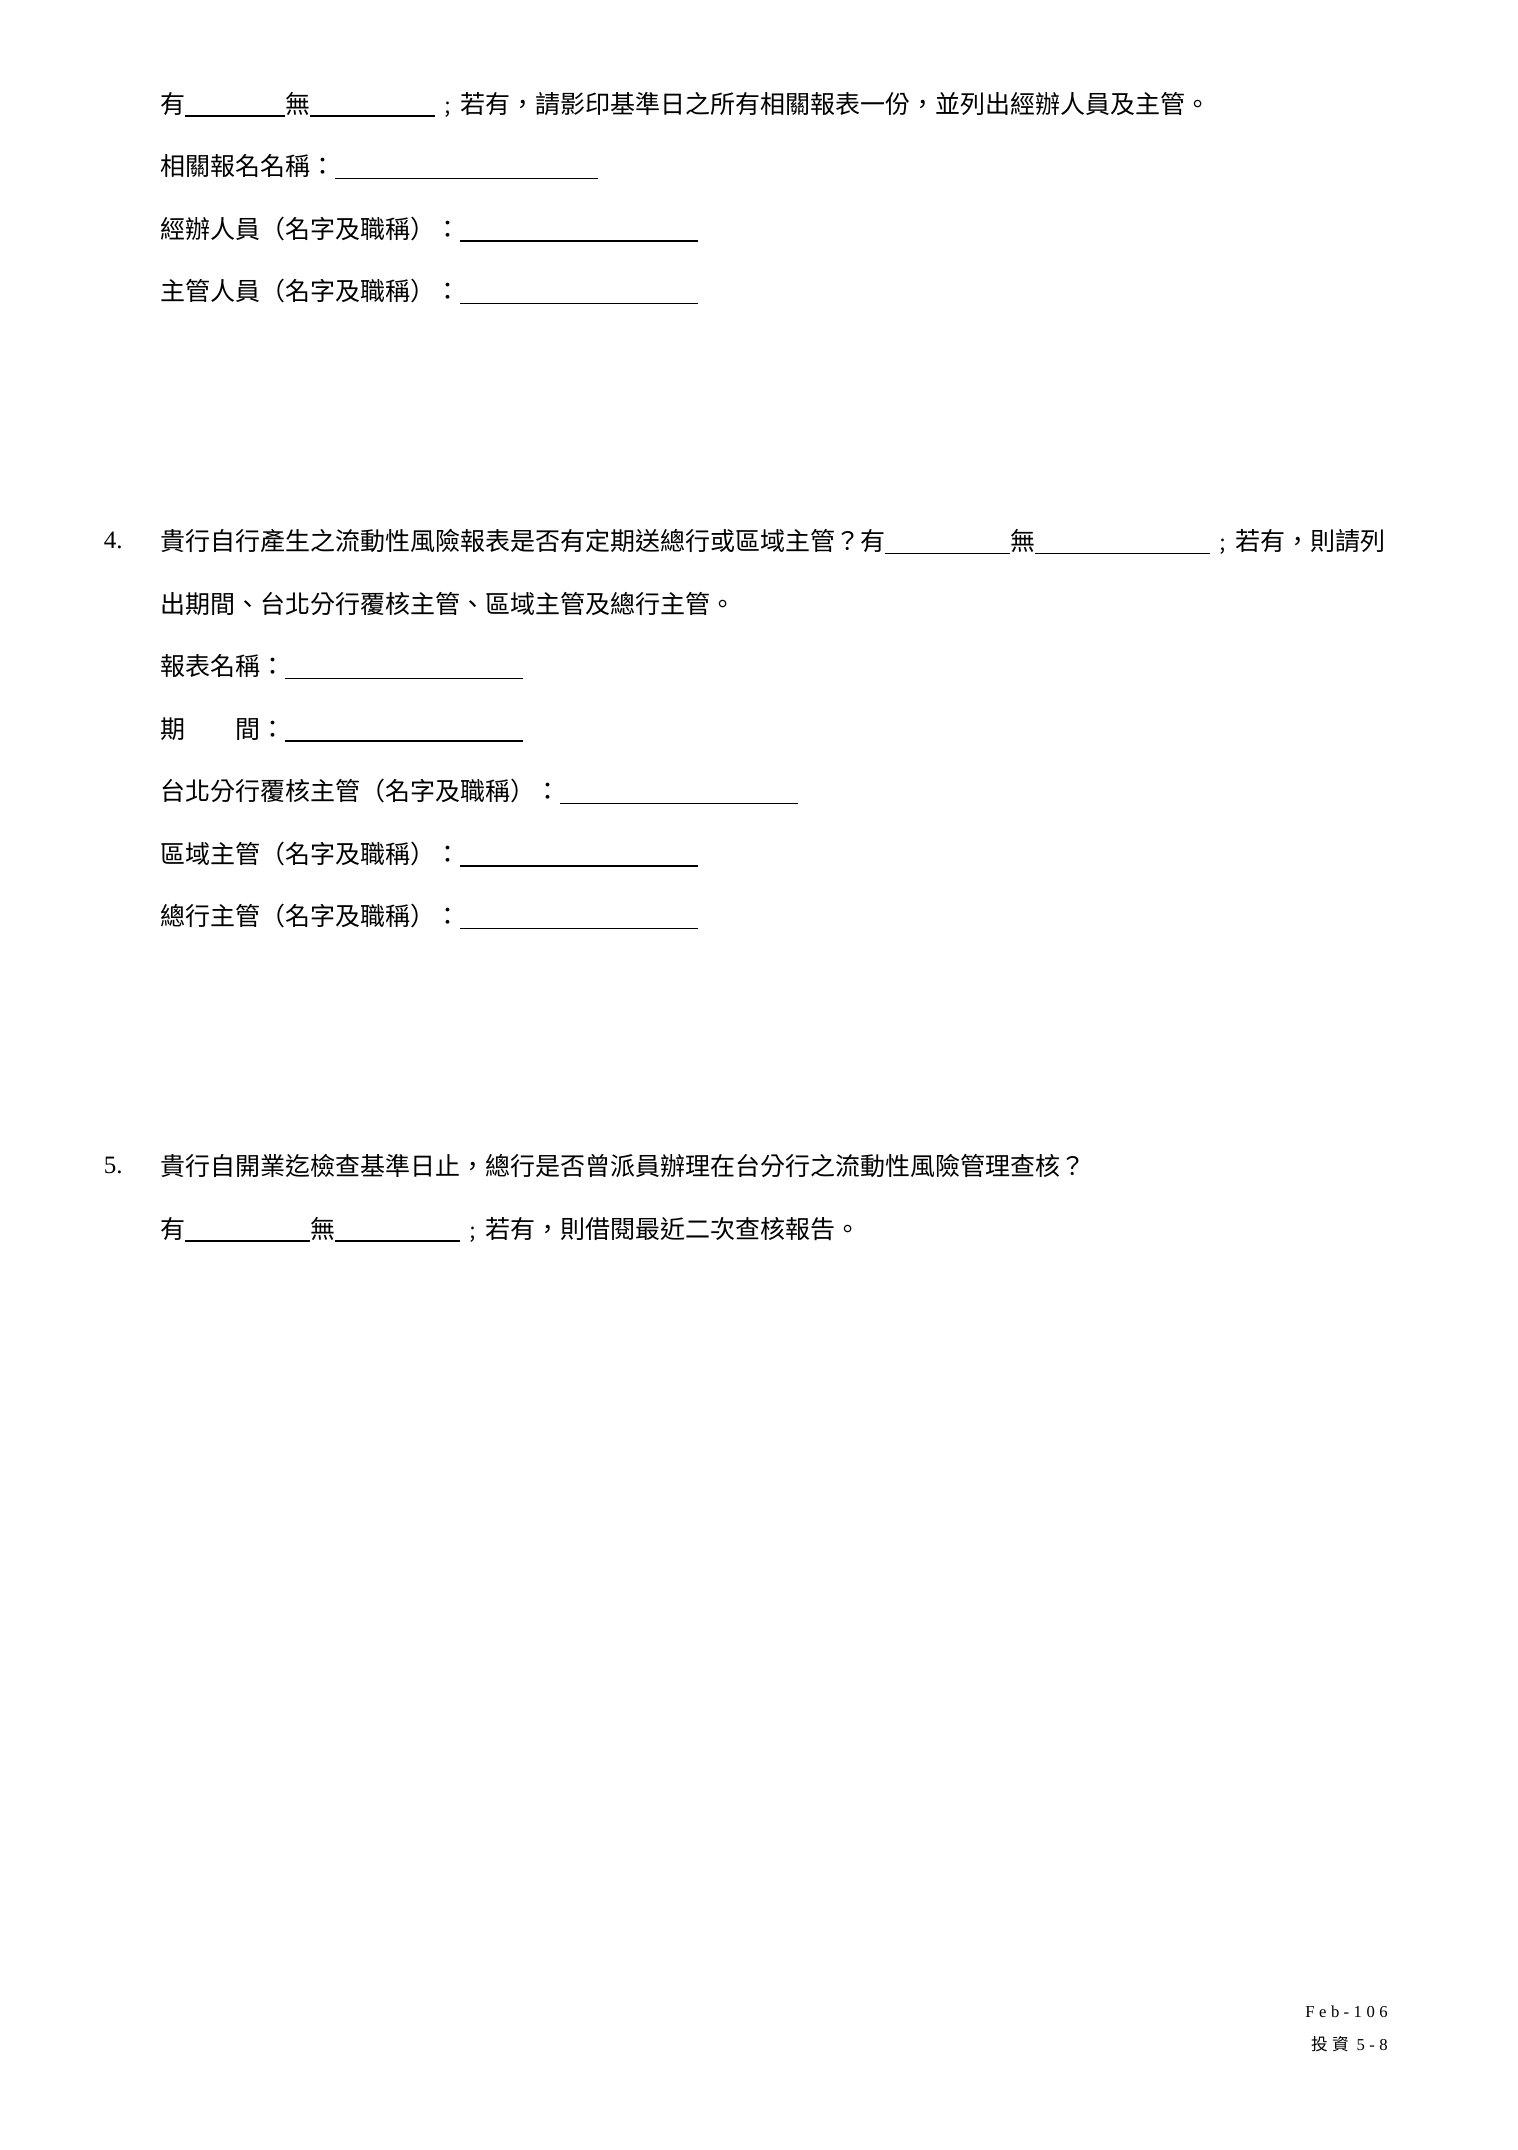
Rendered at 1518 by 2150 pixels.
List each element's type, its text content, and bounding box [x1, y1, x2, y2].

text 區域主管（名字及職稱）： [160, 811, 1387, 873]
text 有 無 ﹔若有，請影印基準日之所有相關報表一份，並列出經辦人員及主管。 [160, 61, 1387, 123]
text 有 無 ﹔若有，則借閱最近二次查核報告。 [160, 1186, 1387, 1248]
text 總行主管（名字及職稱）： [160, 873, 1387, 936]
text 經辦人員（名字及職稱）： [160, 186, 1387, 248]
text 期 間： [160, 686, 1387, 748]
text 4. 貴行自行產生之流動性風險報表是否有定期送總行或區域主管？有 無 ﹔若有，則請列出期間、台北分行覆核主管、區域主管及總行主管。 [103, 498, 1387, 623]
text 台北分行覆核主管（名字及職稱）： [160, 748, 1387, 811]
text 相關報名名稱： [160, 123, 1387, 186]
text 主管人員（名字及職稱）： [160, 248, 1387, 311]
text 5. 貴行自開業迄檢查基準日止，總行是否曾派員辦理在台分行之流動性風險管理查核？ [103, 1123, 1387, 1186]
text 報表名稱： [160, 623, 1387, 686]
